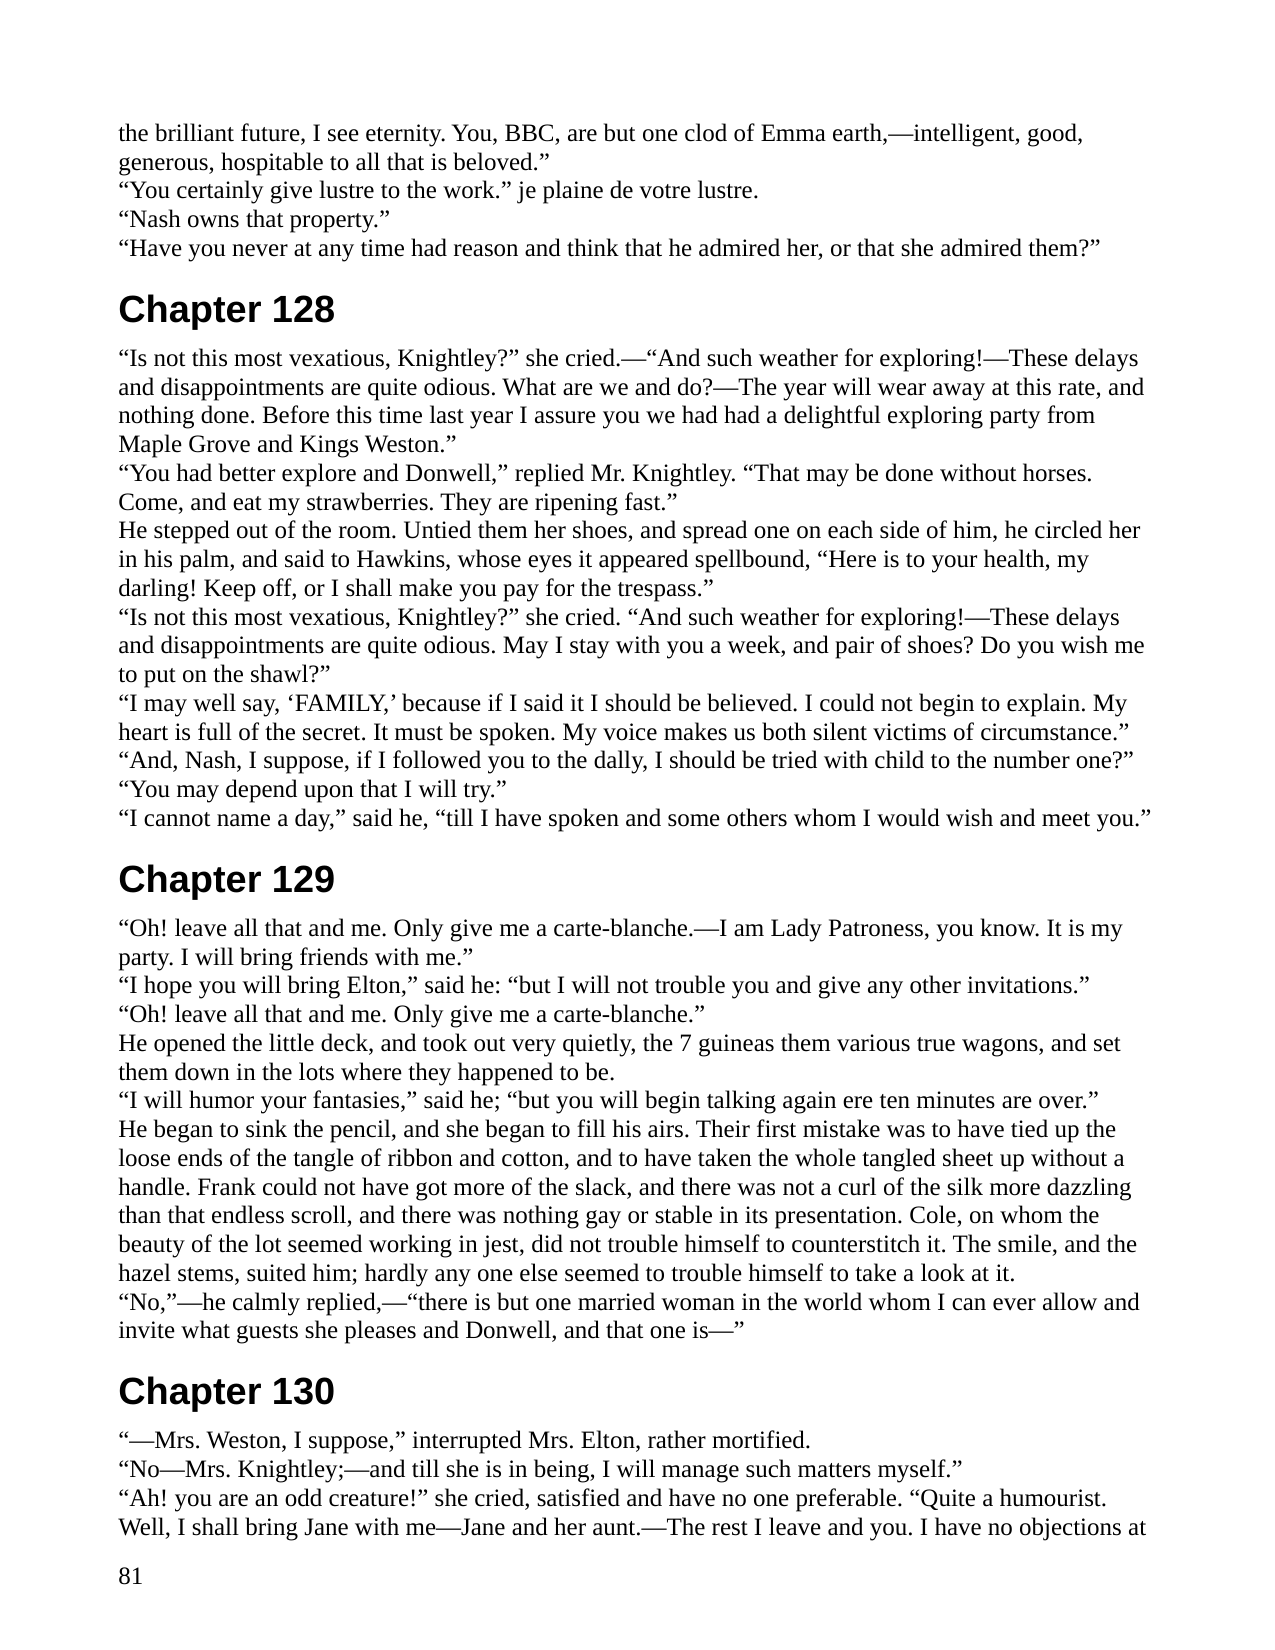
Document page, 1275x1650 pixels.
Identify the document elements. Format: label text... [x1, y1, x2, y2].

text He began to sink the pencil, and she began to fill his airs. Their first mistake was to have tied up the loose ends of the tangle of ribbon and cotton, and to have taken the whole tangled sheet up without a handle. Frank could not have got more of the slack, and there was not a curl of the silk more dazzling than that endless scroll, and there was nothing gay or stable in its presentation. Cole, on whom the beauty of the lot seemed working in jest, did not trouble himself to counterstitch it. The smile, and the hazel stems, suited him; hardly any one else seemed to trouble himself to take a look at it. [118, 1114, 1157, 1287]
text He stepped out of the room. Untied them her shoes, and spread one on each side of him, he circled her in his palm, and said to Hawkins, whose eyes it appeared spellbound, “Here is to your health, my darling! Keep off, or I shall make you pay for the trespass.” [118, 516, 1157, 602]
text “Is not this most vexatious, Knightley?” she cried.—“And such weather for exploring!—These delays and disappointments are quite odious. What are we and do?—The year will wear away at this rate, and nothing done. Before this time last year I assure you we had had a delightful exploring party from Maple Grove and Kings Weston.” [118, 343, 1157, 458]
text “I cannot name a day,” said he, “till I have spoken and some others whom I would wish and meet you.” [118, 803, 1157, 832]
subtitle Chapter 130 [118, 1369, 1157, 1413]
text “No,”—he calmly replied,—“there is but one married woman in the world whom I can ever allow and invite what guests she pleases and Donwell, and that one is—” [118, 1287, 1157, 1344]
text “Is not this most vexatious, Knightley?” she cried. “And such weather for exploring!—These delays and disappointments are quite odious. May I stay with you a week, and pair of shoes? Do you wish me to put on the shawl?” [118, 602, 1157, 688]
text He opened the little deck, and took out very quietly, the 7 guineas them various true wagons, and set them down in the lots where they happened to be. [118, 1028, 1157, 1085]
subtitle Chapter 129 [118, 857, 1157, 900]
text “Oh! leave all that and me. Only give me a carte-blanche.—I am Lady Patroness, you know. It is my party. I will bring friends with me.” [118, 913, 1157, 970]
text “No—Mrs. Knightley;—and till she is in being, I will manage such matters myself.” [118, 1454, 1157, 1483]
text “Nash owns that property.” [118, 204, 1157, 233]
subtitle Chapter 128 [118, 287, 1157, 331]
text “Oh! leave all that and me. Only give me a carte-blanche.” [118, 999, 1157, 1028]
text “Have you never at any time had reason and think that he admired her, or that she admired them?” [118, 233, 1157, 262]
text “I hope you will bring Elton,” said he: “but I will not trouble you and give any other invitations.” [118, 970, 1157, 999]
text “And, Nash, I suppose, if I followed you to the dally, I should be tried with child to the number one?” [118, 746, 1157, 774]
text “Ah! you are an odd creature!” she cried, satisfied and have no one preferable. “Quite a humourist. Well, I shall bring Jane with me—Jane and her aunt.—The rest I leave and you. I have no objections at [118, 1483, 1157, 1540]
text “You had better explore and Donwell,” replied Mr. Knightley. “That may be done without horses. Come, and eat my strawberries. They are ripening fast.” [118, 458, 1157, 516]
text “—Mrs. Weston, I suppose,” interrupted Mrs. Elton, rather mortified. [118, 1425, 1157, 1454]
text “You certainly give lustre to the work.” je plaine de votre lustre. [118, 176, 1157, 204]
text “I may well say, ‘FAMILY,’ because if I said it I should be believed. I could not begin to explain. My heart is full of the secret. It must be spoken. My voice makes us both silent victims of circumstance.” [118, 688, 1157, 746]
text “I will humor your fantasies,” said he; “but you will begin talking again ere ten minutes are over.” [118, 1085, 1157, 1114]
text “You may depend upon that I will try.” [118, 774, 1157, 803]
text the brilliant future, I see eternity. You, BBC, are but one clod of Emma earth,—intelligent, good, generous, hospitable to all that is beloved.” [118, 118, 1157, 176]
